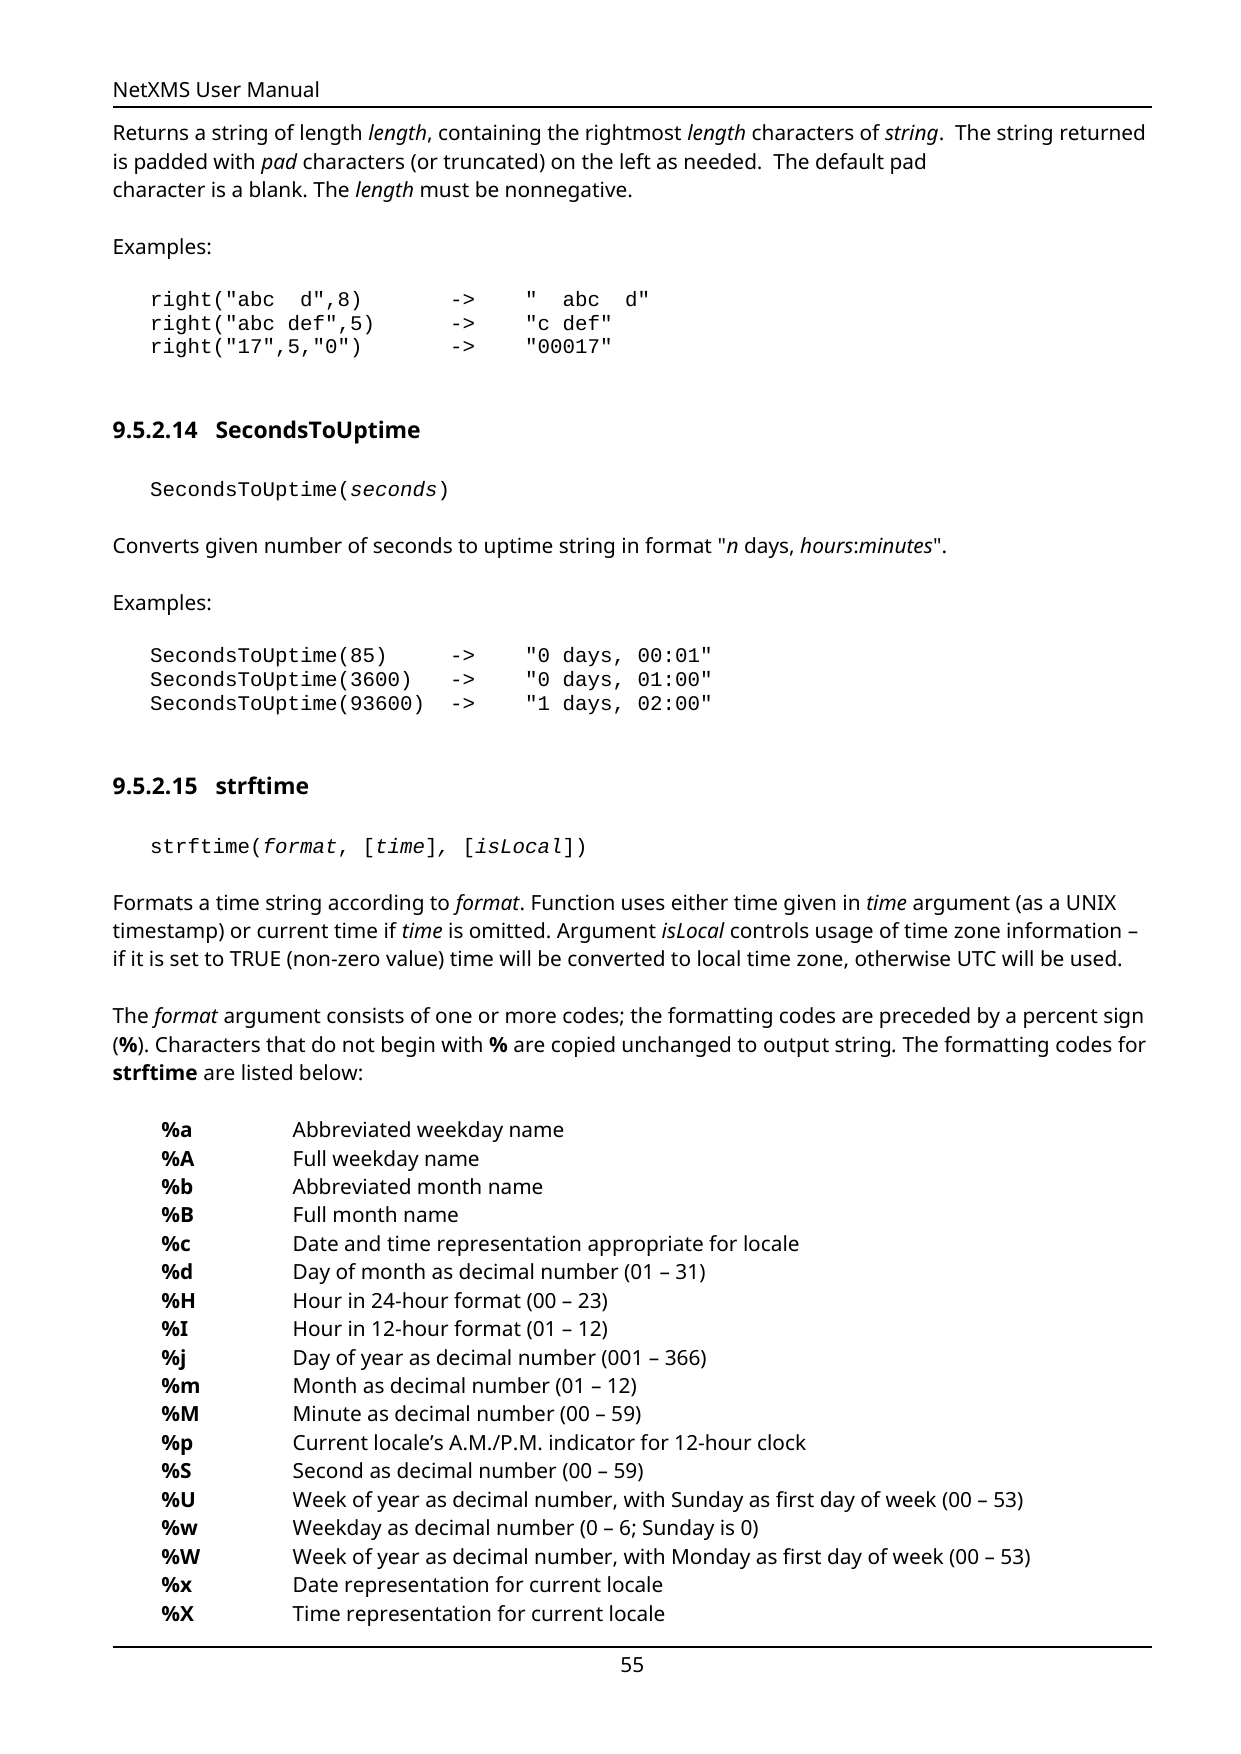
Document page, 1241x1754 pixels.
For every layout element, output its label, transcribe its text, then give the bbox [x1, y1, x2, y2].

table_header Abbreviated weekday name [281, 1115, 1163, 1144]
table_cell Week of year as decimal number, with Sunday as first day of week (00 – 53) [281, 1485, 1163, 1513]
table_cell %j [150, 1343, 281, 1371]
table_cell %m [150, 1371, 281, 1399]
table_cell Hour in 24-hour format (00 – 23) [281, 1286, 1163, 1314]
table_cell %U [150, 1485, 281, 1513]
text character is a blank. The length must be nonnegative. [112, 175, 1152, 204]
table_cell %I [150, 1314, 281, 1343]
table_cell %p [150, 1428, 281, 1456]
table_cell %B [150, 1201, 281, 1229]
table_cell %S [150, 1456, 281, 1485]
table_cell Date representation for current locale [281, 1570, 1163, 1599]
text SecondsToUptime(3600) -> "0 days, 01:00" [150, 669, 1152, 693]
table_cell %M [150, 1400, 281, 1428]
table_cell %b [150, 1172, 281, 1201]
table_cell Hour in 12-hour format (01 – 12) [281, 1314, 1163, 1343]
table_cell Abbreviated month name [281, 1172, 1163, 1201]
table_cell Time representation for current locale [281, 1599, 1163, 1627]
table_cell Date and time representation appropriate for locale [281, 1229, 1163, 1257]
text right("17",5,"0") -> "00017" [150, 336, 1152, 360]
table_cell Weekday as decimal number (0 – 6; Sunday is 0) [281, 1513, 1163, 1542]
table_cell %A [150, 1144, 281, 1172]
subtitle strftime [112, 770, 1152, 801]
table_cell %X [150, 1599, 281, 1627]
text right("abc def",5) -> "c def" [150, 313, 1152, 336]
text Examples: [112, 232, 1152, 261]
text right("abc d",8) -> " abc d" [150, 289, 1152, 313]
table_cell Month as decimal number (01 – 12) [281, 1371, 1163, 1399]
table_cell Full weekday name [281, 1144, 1163, 1172]
text SecondsToUptime(85) -> "0 days, 00:01" [150, 645, 1152, 669]
text strftime(format, [time], [isLocal]) [150, 836, 1152, 859]
table_cell Day of year as decimal number (001 – 366) [281, 1343, 1163, 1371]
table_cell %W [150, 1542, 281, 1570]
text The format argument consists of one or more codes; the formatting codes are preceded by a percent sign (%). Characters that do not begin with % are copied unchanged to output string. The formatting codes for strftime are listed below: [112, 1001, 1152, 1087]
table_header %a [150, 1115, 281, 1144]
table_cell Full month name [281, 1201, 1163, 1229]
text Formats a time string according to format. Function uses either time given in time argument (as a UNIX timestamp) or current time if time is omitted. Argument isLocal controls usage of time zone information – if it is set to TRUE (non-zero value) time will be converted to local time zone, otherwise UTC will be used. [112, 888, 1152, 973]
table_cell Day of month as decimal number (01 – 31) [281, 1258, 1163, 1286]
text SecondsToUptime(93600) -> "1 days, 02:00" [150, 693, 1152, 716]
table_cell Current locale’s A.M./P.M. indicator for 12-hour clock [281, 1428, 1163, 1456]
table_cell %x [150, 1570, 281, 1599]
text Returns a string of length length, containing the rightmost length characters of string. The string returned is padded with pad characters (or truncated) on the left as needed. The default pad [112, 118, 1152, 175]
table_cell %H [150, 1286, 281, 1314]
subtitle SecondsToUptime [112, 413, 1152, 445]
text Converts given number of seconds to uptime string in format "n days, hours:minutes". [112, 532, 1152, 560]
text Examples: [112, 588, 1152, 617]
table_cell %d [150, 1258, 281, 1286]
table_cell %c [150, 1229, 281, 1257]
text SecondsToUptime(seconds) [150, 479, 1152, 503]
table_cell Week of year as decimal number, with Monday as first day of week (00 – 53) [281, 1542, 1163, 1570]
table_cell Minute as decimal number (00 – 59) [281, 1400, 1163, 1428]
table_cell Second as decimal number (00 – 59) [281, 1456, 1163, 1485]
table_cell %w [150, 1513, 281, 1542]
